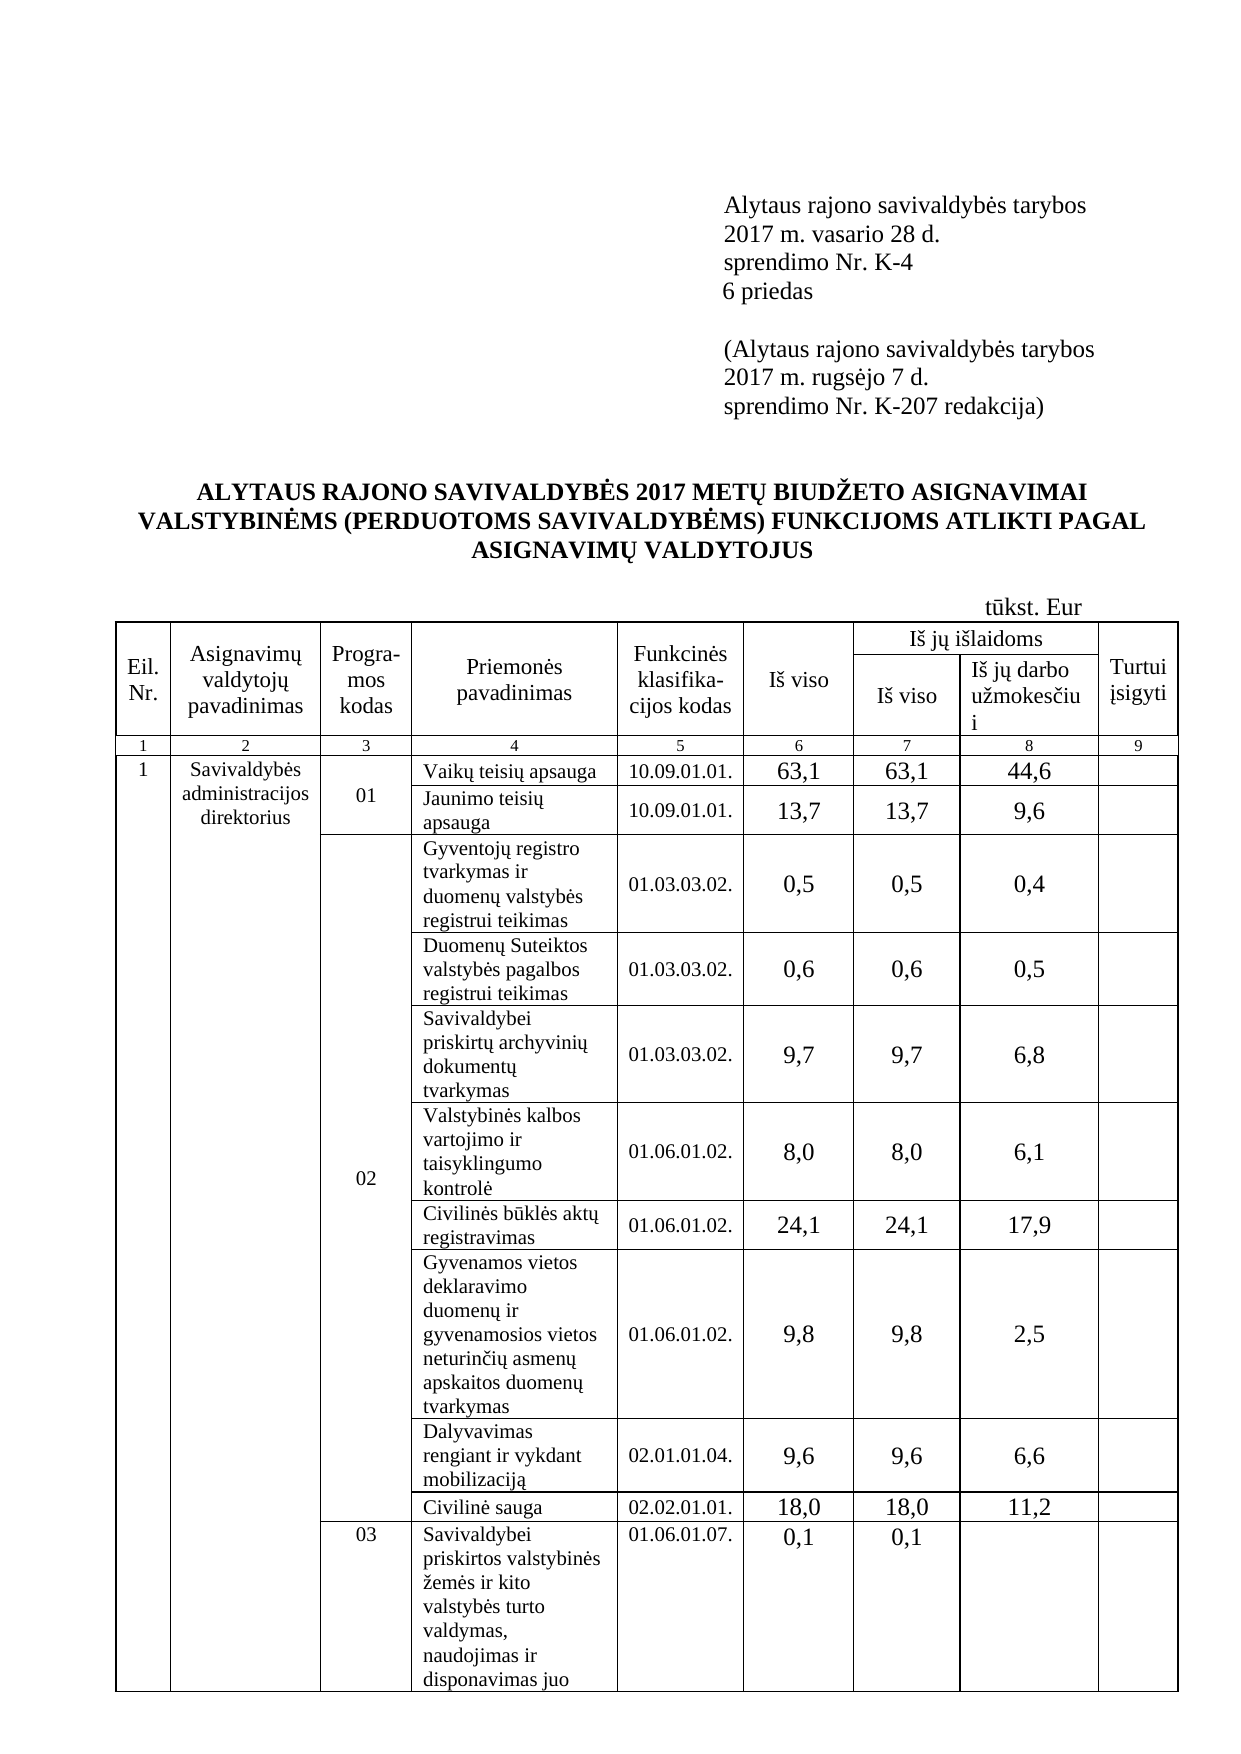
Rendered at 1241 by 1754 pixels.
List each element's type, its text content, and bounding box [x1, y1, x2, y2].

table_cell 44,6 [961, 756, 1098, 785]
table_header Progra-mos kodas [321, 623, 411, 735]
table_header Asignavimų valdytojų pavadinimas [171, 623, 320, 735]
table_cell 18,0 [744, 1493, 853, 1521]
table_cell 01.06.01.02. [618, 1250, 743, 1418]
table_cell 01.06.01.07. [618, 1522, 743, 1691]
table_cell 0,6 [744, 933, 853, 1005]
table_header Priemonės pavadinimas [412, 623, 617, 735]
table_cell [1099, 1522, 1177, 1691]
table_cell Vaikų teisių apsauga [412, 756, 617, 785]
table_cell [1099, 835, 1177, 932]
table_cell 1 [116, 736, 170, 755]
table_cell 9,7 [854, 1006, 959, 1102]
table_cell 0,1 [854, 1522, 959, 1691]
table_cell 01 [321, 756, 411, 834]
table_cell Civilinės būklės aktų registravimas [412, 1201, 617, 1249]
table_cell 6,8 [961, 1006, 1098, 1102]
table_cell 18,0 [854, 1493, 959, 1521]
text (Alytaus rajono savivaldybės tarybos [103, 334, 1181, 362]
table_cell 9,8 [744, 1250, 853, 1418]
table_cell 4 [412, 736, 617, 755]
table_cell [961, 1522, 1098, 1691]
table_cell 0,1 [744, 1522, 853, 1691]
table_cell Savivaldybei priskirtos valstybinės žemės ir kito valstybės turto valdymas, naudojimas ir disponavimas juo [412, 1522, 617, 1691]
table_cell [1099, 1103, 1177, 1199]
table_cell 13,7 [744, 786, 853, 834]
table_cell 10.09.01.01. [618, 756, 743, 785]
table_cell 9 [1099, 736, 1178, 755]
table_cell 8,0 [744, 1103, 853, 1199]
text 2017 m. rugsėjo 7 d. [103, 362, 1181, 391]
table_cell 10.09.01.01. [618, 786, 743, 834]
table_cell 2,5 [961, 1250, 1098, 1418]
text ALYTAUS RAJONO SAVIVALDYBĖS 2017 METŲ BIUDŽETO ASIGNAVIMAI VALSTYBINĖMS (PERDUOTOMS SAVIVALDYBĖMS) FUNKCIJOMS ATLIKTI PAGAL ASIGNAVIMŲ VALDYTOJUS [103, 477, 1181, 564]
table_cell 02.02.01.01. [618, 1493, 743, 1521]
table_cell Valstybinės kalbos vartojimo ir taisyklingumo kontrolė [412, 1103, 617, 1199]
table_cell 0,5 [961, 933, 1098, 1005]
table_cell [1099, 1419, 1177, 1491]
table_cell 8,0 [854, 1103, 959, 1199]
table_cell 7 [854, 736, 959, 755]
table_cell Gyventojų registro tvarkymas ir duomenų valstybės registrui teikimas [412, 835, 617, 932]
table_cell 0,6 [854, 933, 959, 1005]
table_cell 8 [961, 736, 1098, 755]
table_cell 9,8 [854, 1250, 959, 1418]
table_cell Dalyvavimas rengiant ir vykdant mobilizaciją [412, 1419, 617, 1491]
table_cell 6,1 [961, 1103, 1098, 1199]
table_cell 2 [171, 736, 320, 755]
table_cell Gyvenamos vietos deklaravimo duomenų ir gyvenamosios vietos neturinčių asmenų apskaitos duomenų tvarkymas [412, 1250, 617, 1418]
table_cell 1 [117, 756, 170, 1691]
table_header Turtui įsigyti [1099, 623, 1177, 735]
table_cell 9,6 [961, 786, 1098, 834]
text sprendimo Nr. K-4 [103, 247, 1181, 276]
text sprendimo Nr. K-207 redakcija) [103, 391, 1181, 420]
table_cell Jaunimo teisių apsauga [412, 786, 617, 834]
table_cell Iš jų darbo užmokesčiui [961, 655, 1098, 735]
table_cell 5 [618, 736, 743, 755]
table_cell 63,1 [744, 756, 853, 785]
table_cell 0,4 [961, 835, 1098, 932]
table_cell 01.03.03.02. [618, 835, 743, 932]
table_cell 02.01.01.04. [618, 1419, 743, 1491]
table_cell 9,6 [744, 1419, 853, 1491]
table_cell [1099, 1250, 1177, 1418]
table_cell Civilinė sauga [412, 1493, 617, 1521]
table_header Eil. Nr. [117, 623, 170, 735]
table_cell 9,6 [854, 1419, 959, 1491]
table_cell 6 [744, 736, 853, 755]
table_cell 9,7 [744, 1006, 853, 1102]
table_cell 03 [321, 1522, 411, 1691]
table_cell [1099, 933, 1177, 1005]
table_cell 24,1 [744, 1201, 853, 1249]
table_cell 0,5 [744, 835, 853, 932]
table_cell 0,5 [854, 835, 959, 932]
table_cell [1099, 1493, 1177, 1521]
table_cell [1099, 1201, 1177, 1249]
table_cell 3 [321, 736, 411, 755]
table_cell Iš viso [854, 655, 959, 735]
table_header Iš jų išlaidoms [854, 623, 1098, 654]
table_cell 11,2 [961, 1493, 1098, 1521]
table_cell 01.06.01.02. [618, 1201, 743, 1249]
table_cell [1099, 756, 1177, 785]
table_cell 17,9 [961, 1201, 1098, 1249]
table_cell 13,7 [854, 786, 959, 834]
table_cell 24,1 [854, 1201, 959, 1249]
table_cell 01.03.03.02. [618, 1006, 743, 1102]
table_cell 6,6 [961, 1419, 1098, 1491]
table_cell Savivaldybės administracijos direktorius [171, 756, 320, 1691]
table_cell [1099, 1006, 1177, 1102]
table_header Funkcinės klasifika-cijos kodas [618, 623, 743, 735]
text 6 priedas [722, 276, 1181, 305]
table_cell 63,1 [854, 756, 959, 785]
text tūkst. Eur [985, 592, 1181, 621]
table_cell 01.06.01.02. [618, 1103, 743, 1199]
text 2017 m. vasario 28 d. [103, 219, 1181, 247]
table_header Iš viso [744, 623, 853, 735]
table_cell [1099, 786, 1177, 834]
table_cell 01.03.03.02. [618, 933, 743, 1005]
table_cell Savivaldybei priskirtų archyvinių dokumentų tvarkymas [412, 1006, 617, 1102]
text Alytaus rajono savivaldybės tarybos [103, 190, 1181, 219]
table_cell Duomenų Suteiktos valstybės pagalbos registrui teikimas [412, 933, 617, 1005]
table_cell 02 [321, 835, 411, 1521]
